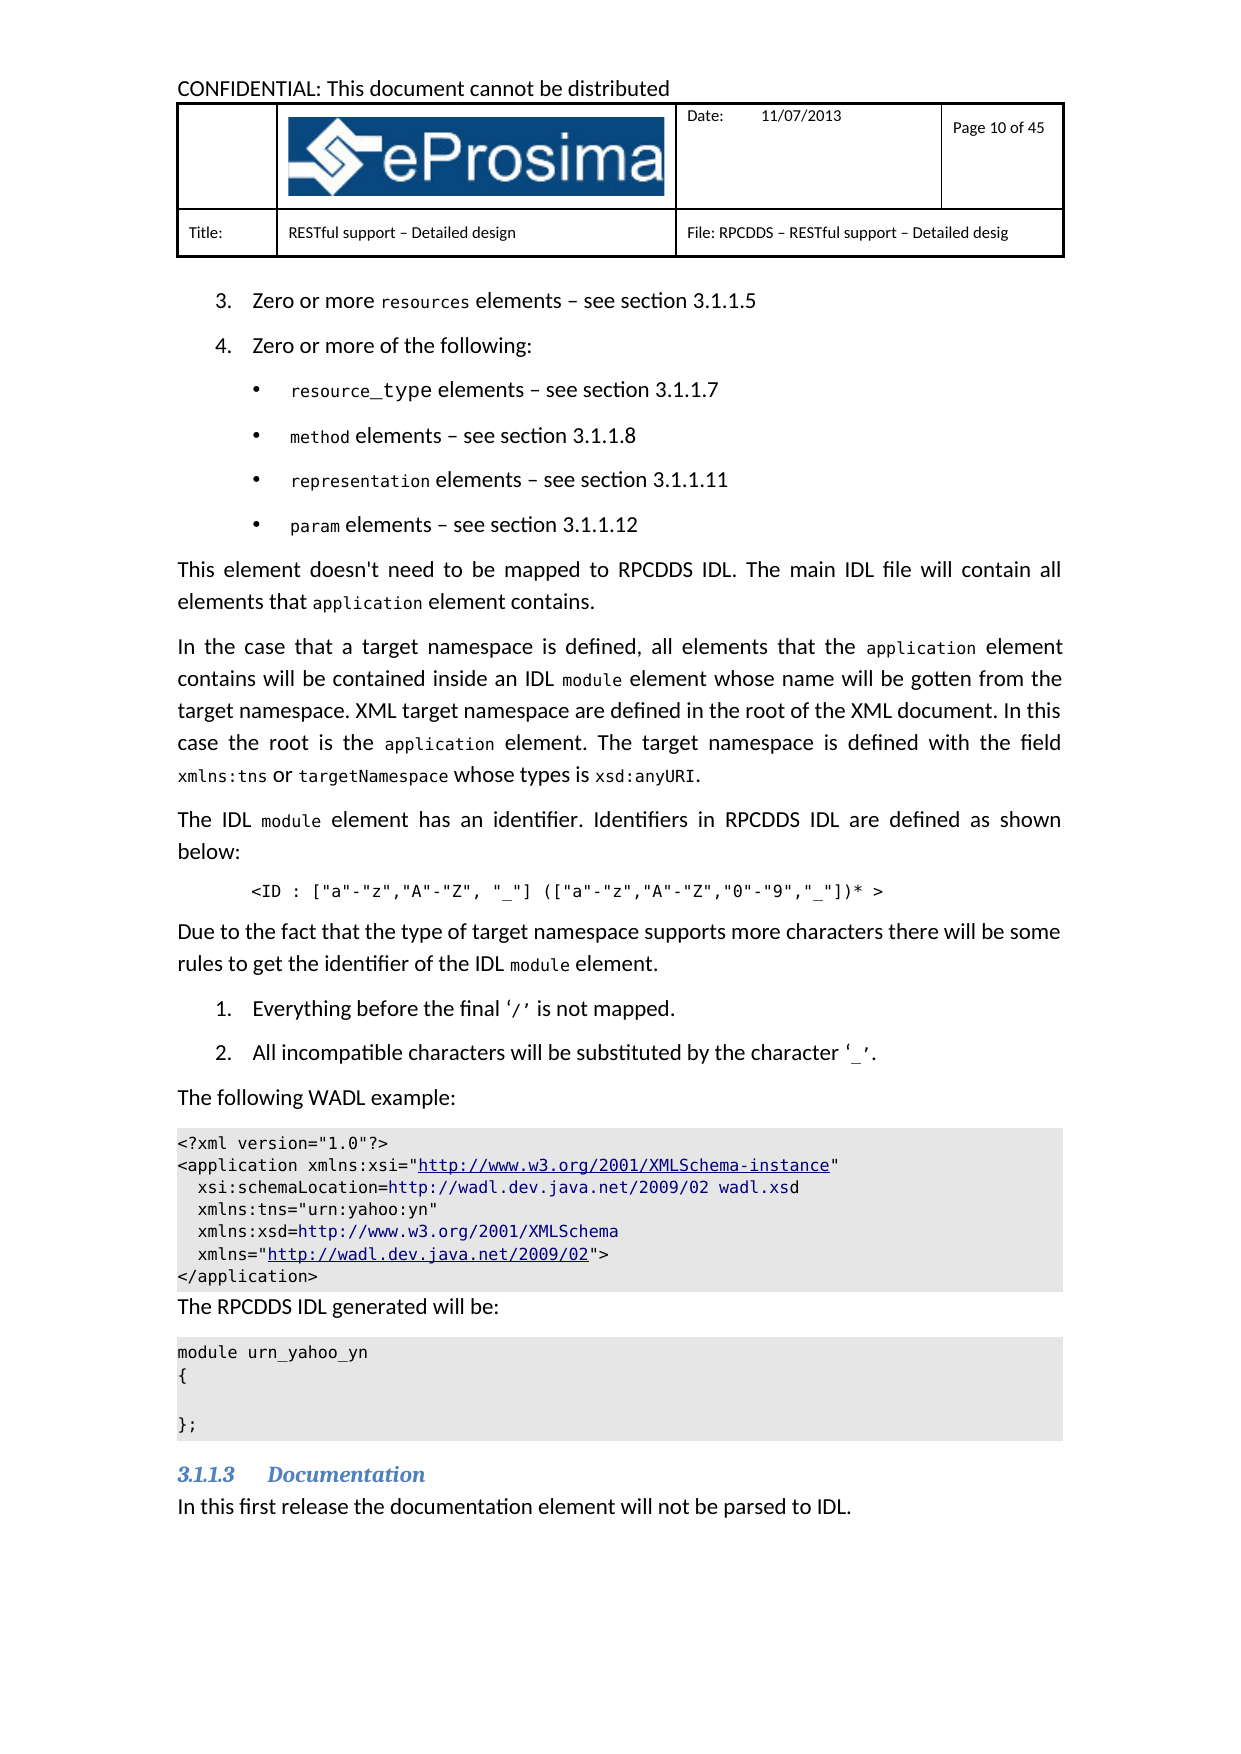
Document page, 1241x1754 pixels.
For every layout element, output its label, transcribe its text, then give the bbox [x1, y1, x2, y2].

list Zero or more resources elements – see section 3.1.1.5 [215, 286, 1063, 314]
list resource_type elements – see section 3.1.1.7 [252, 376, 1063, 404]
text The IDL module element has an identifier. Identifiers in RPCDDS IDL are defined as shown below: [177, 805, 1063, 866]
table_header module urn_yahoo_yn { }; [177, 1337, 1063, 1441]
picture [288, 117, 665, 196]
subtitle Documentation [177, 1462, 1063, 1488]
text Due to the fact that the type of target namespace supports more characters there will be some rules to get the identifier of the IDL module element. [177, 917, 1063, 977]
list method elements – see section 3.1.1.8 [252, 421, 1063, 449]
table_header <?xml version="1.0"?> <application xmlns:xsi="http://www.w3.org/2001/XMLSchema-instance" xsi:schemaLocation=http://wadl.dev.java.net/2009/02 wadl.xsd xmlns:tns="urn:yahoo:yn" xmlns:xsd=http://www.w3.org/2001/XMLSchema xmlns="http://wadl.dev.java.net/2009/02"> </application> [177, 1128, 1063, 1292]
text In this first release the documentation element will not be parsed to IDL. [177, 1492, 1063, 1520]
list Everything before the final ‘/’ is not mapped. [215, 994, 1063, 1022]
text In the case that a target namespace is defined, all elements that the application element contains will be contained inside an IDL module element whose name will be gotten from the target namespace. XML target namespace are defined in the root of the XML document. In this case the root is the application element. The target namespace is defined with the field xmlns:tns or targetNamespace whose types is xsd:anyURI. [177, 632, 1063, 789]
text <ID : ["a"-"z","A"-"Z", "_"] (["a"-"z","A"-"Z","0"-"9","_"])* > [177, 882, 1063, 902]
list representation elements – see section 3.1.1.11 [252, 466, 1063, 494]
list Zero or more of the following: [215, 331, 1063, 359]
list param elements – see section 3.1.1.12 [252, 510, 1063, 538]
list All incompatible characters will be substituted by the character ‘_’. [215, 1038, 1063, 1066]
text The following WADL example: [177, 1083, 1063, 1111]
text This element doesn't need to be mapped to RPCDDS IDL. The main IDL file will contain all elements that application element contains. [177, 555, 1063, 615]
text The RPCDDS IDL generated will be: [177, 1292, 1063, 1320]
